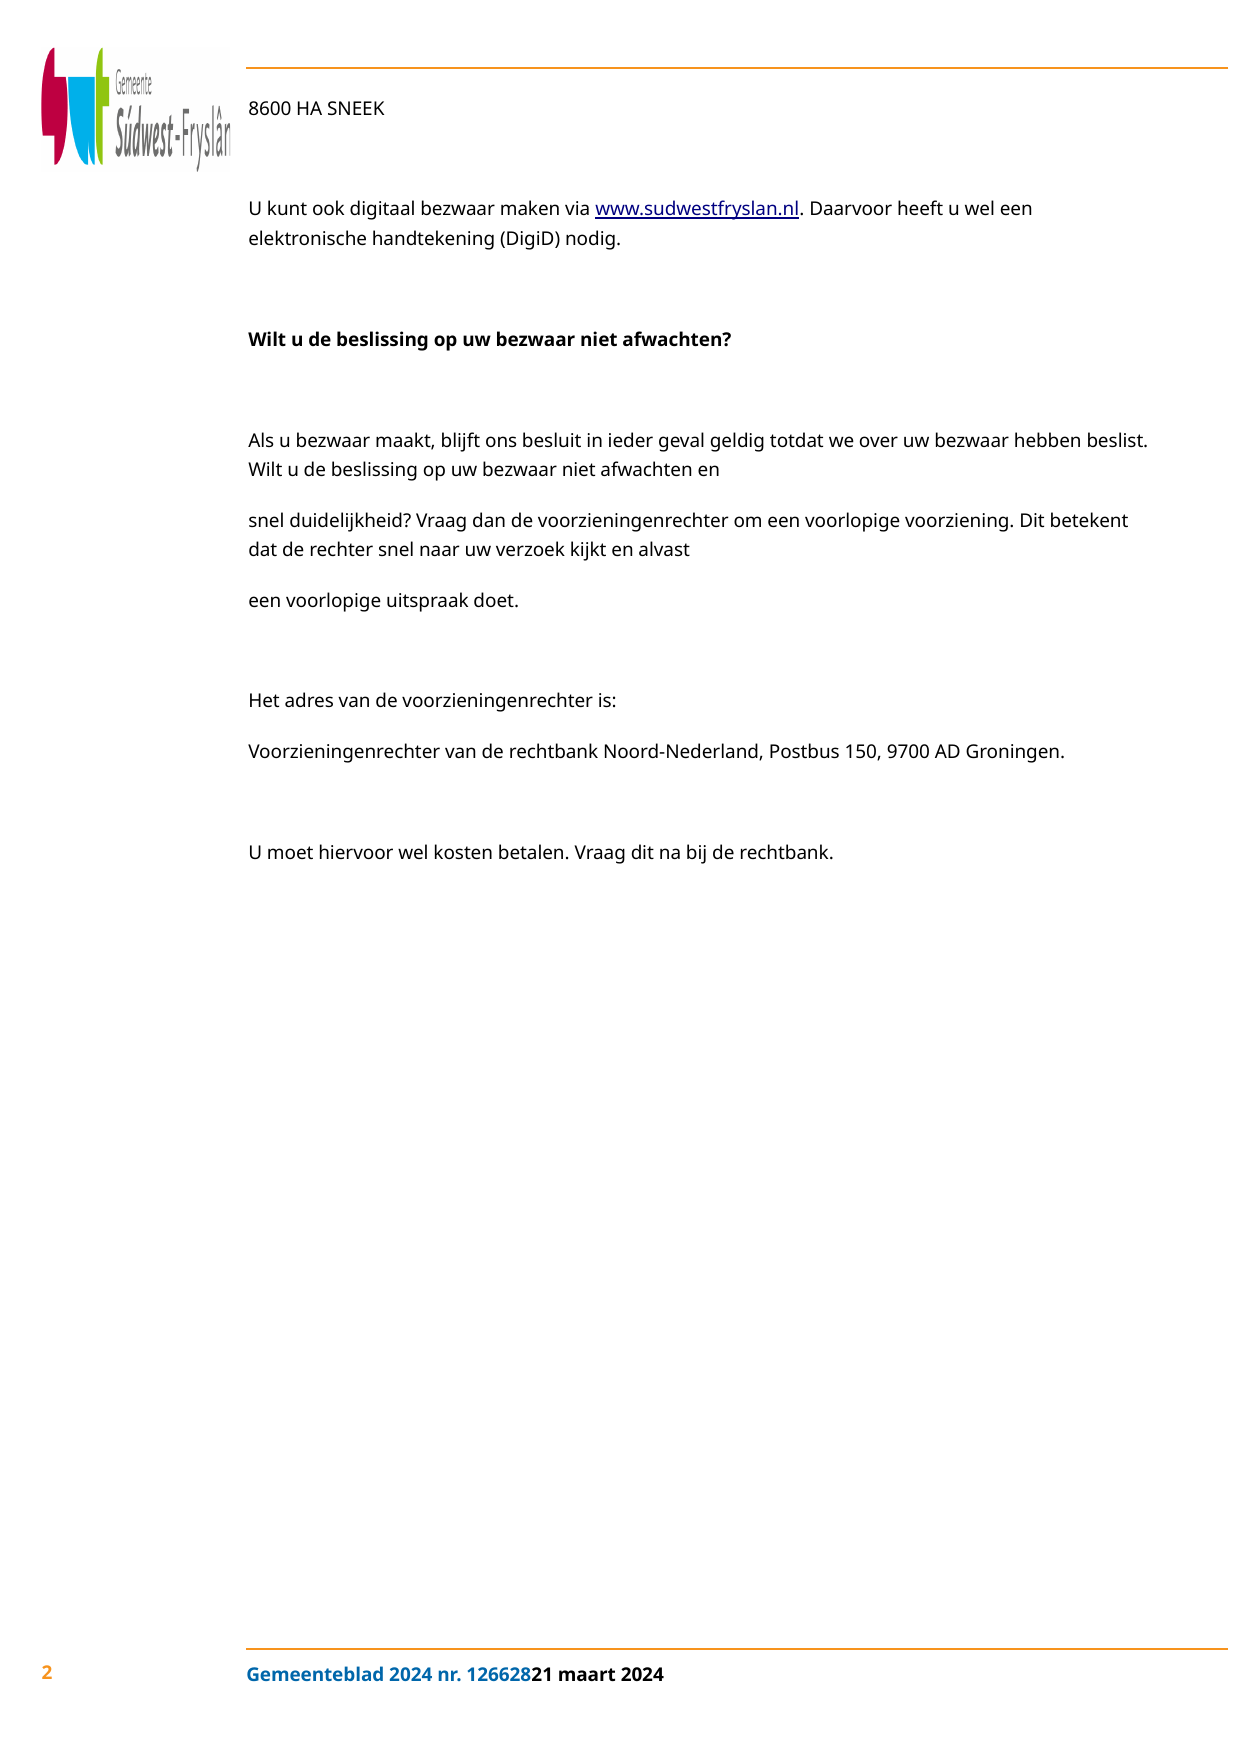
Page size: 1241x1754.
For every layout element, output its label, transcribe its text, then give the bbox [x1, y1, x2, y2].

text 8600 HA SNEEK [248, 95, 1152, 121]
text snel duidelijkheid? Vraag dan de voorzieningenrechter om een voorlopige voorziening. Dit betekent dat de rechter snel naar uw verzoek kijkt en alvast [248, 507, 1152, 562]
text Wilt u de beslissing op uw bezwaar niet afwachten? [248, 326, 1152, 352]
text Als u bezwaar maakt, blijft ons besluit in ieder geval geldig totdat we over uw bezwaar hebben beslist. Wilt u de beslissing op uw bezwaar niet afwachten en [248, 427, 1152, 482]
text Voorzieningenrechter van de rechtbank Noord-Nederland, Postbus 150, 9700 AD Groningen. [248, 738, 1152, 764]
text een voorlopige uitspraak doet. [248, 587, 1152, 613]
picture [41, 47, 231, 172]
text U kunt ook digitaal bezwaar maken via www.sudwestfryslan.nl. Daarvoor heeft u wel een elektronische handtekening (DigiD) nodig. [248, 196, 1152, 251]
text U moet hiervoor wel kosten betalen. Vraag dit na bij de rechtbank. [248, 839, 1152, 865]
text Het adres van de voorzieningenrechter is: [248, 688, 1152, 713]
